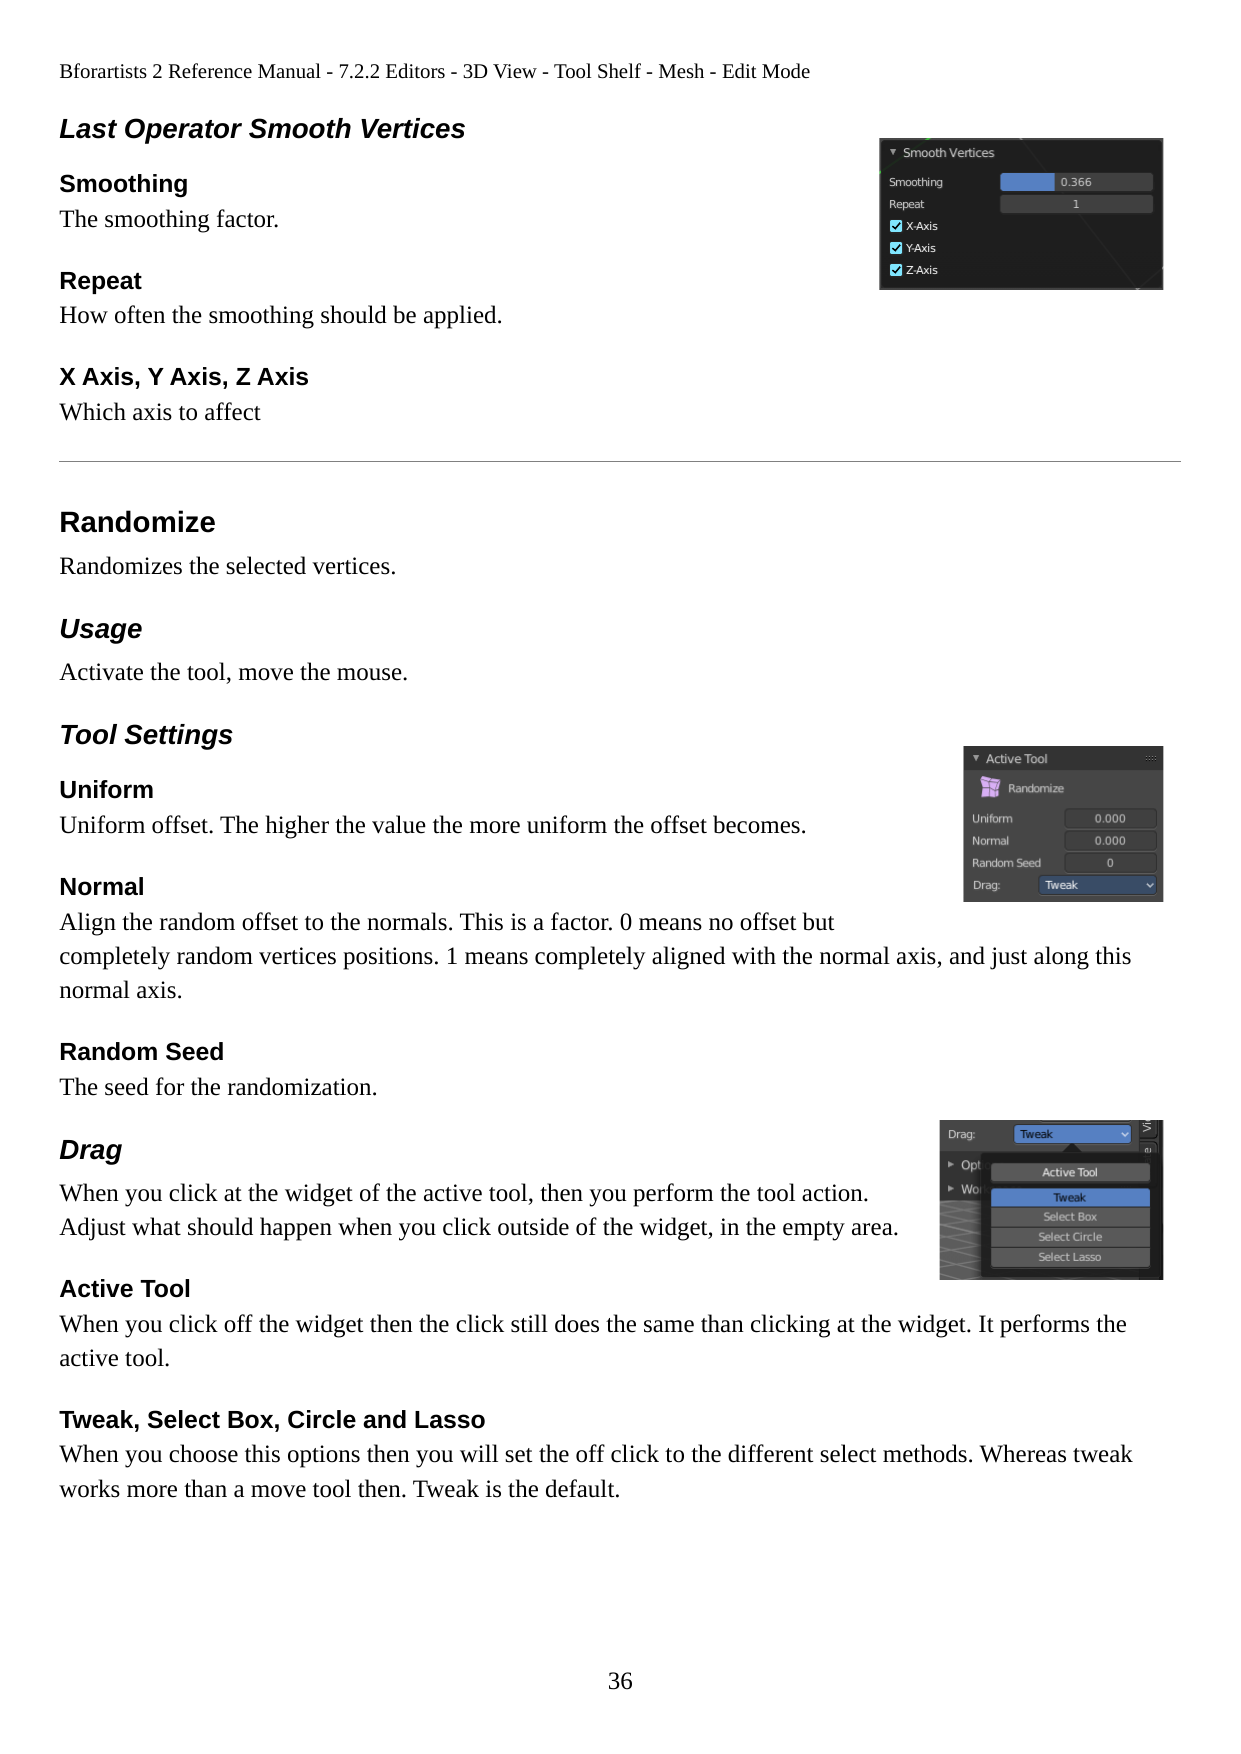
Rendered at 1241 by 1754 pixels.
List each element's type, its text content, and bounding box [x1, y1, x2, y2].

text When you click off the widget then the click still does the same than clicking at the widget. It performs the active tool. [59, 1309, 1181, 1372]
subtitle Last Operator Smooth Vertices [59, 113, 1181, 144]
subtitle Usage [59, 613, 1181, 644]
text Activate the tool, move the mouse. [59, 657, 1181, 686]
subtitle Tool Settings [59, 718, 1181, 750]
subtitle Active Tool [59, 1274, 1181, 1302]
picture [939, 1120, 1164, 1280]
subtitle Normal [59, 872, 963, 900]
subtitle Uniform [59, 775, 963, 804]
subtitle [1164, 872, 1181, 900]
picture [963, 746, 1164, 902]
subtitle [1164, 1133, 1181, 1165]
text Align the random offset to the normals. This is a factor. 0 means no offset but completely random vertices positions. 1 means completely aligned with the normal axis, and just along this normal axis. [59, 907, 1181, 1004]
text The seed for the randomization. [59, 1072, 1181, 1101]
picture [879, 138, 1164, 290]
subtitle X Axis, Y Axis, Z Axis [59, 362, 1181, 391]
text How often the smoothing should be applied. [59, 301, 1181, 329]
text Randomizes the selected vertices. [59, 551, 1181, 580]
text Uniform offset. The higher the value the more uniform the offset becomes. [59, 810, 963, 839]
text When you click at the widget of the active tool, then you perform the tool action. Adjust what should happen when you click outside of the widget, in the empty area. [59, 1178, 939, 1241]
text The smoothing factor. [59, 204, 879, 233]
text Which axis to affect [59, 397, 1181, 426]
subtitle Smoothing [59, 169, 879, 198]
subtitle [1164, 775, 1181, 804]
subtitle Random Seed [59, 1037, 1181, 1066]
text [1164, 204, 1181, 233]
subtitle Drag [59, 1133, 939, 1165]
text When you choose this options then you will set the off click to the different select methods. Whereas tweak works more than a move tool then. Tweak is the default. [59, 1439, 1181, 1503]
subtitle Randomize [59, 505, 1181, 538]
subtitle [1164, 169, 1181, 198]
subtitle Repeat [59, 266, 1181, 294]
subtitle Tweak, Select Box, Circle and Lasso [59, 1405, 1181, 1433]
